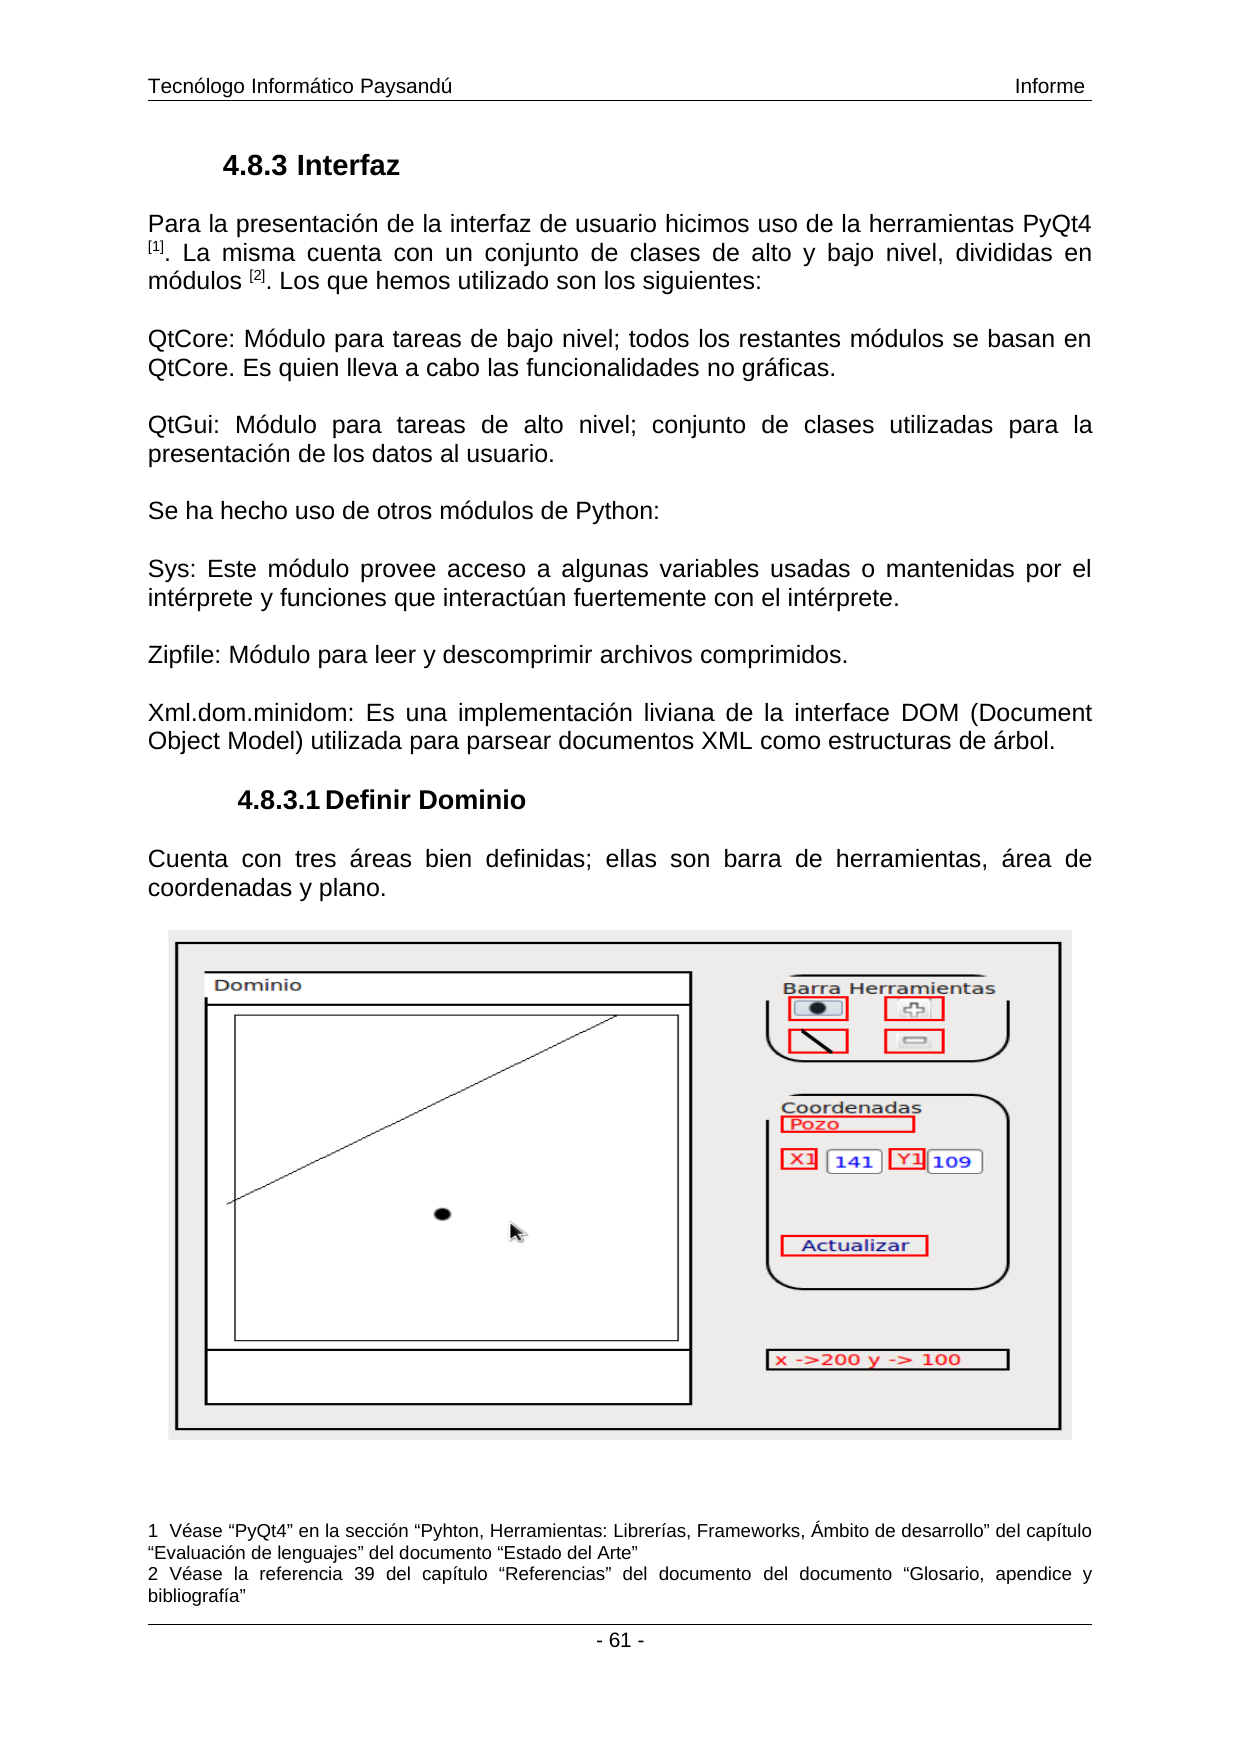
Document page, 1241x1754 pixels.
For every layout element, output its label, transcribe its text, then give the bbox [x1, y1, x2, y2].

text Véase “PyQt4” en la sección “Pyhton, Herramientas: Librerías, Frameworks, Ámbito de desarrollo” del capítulo “Evaluación de lenguajes” del documento “Estado del Arte” [148, 1520, 1092, 1563]
text QtCore: Módulo para tareas de bajo nivel; todos los restantes módulos se basan en QtCore. Es quien lleva a cabo las funcionalidades no gráficas. [148, 324, 1092, 381]
text Para la presentación de la interfaz de usuario hicimos uso de la herramientas PyQt4 []. La misma cuenta con un conjunto de clases de alto y bajo nivel, divididas en módulos []. Los que hemos utilizado son los siguientes: [148, 209, 1092, 295]
text Cuenta con tres áreas bien definidas; ellas son barra de herramientas, área de coordenadas y plano. [148, 844, 1092, 901]
subtitle Definir Dominio [237, 784, 1092, 815]
text Zipfile: Módulo para leer y descomprimir archivos comprimidos. [148, 611, 1092, 669]
text Véase la referencia 39 del capítulo “Referencias” del documento del documento “Glosario, apendice y bibliografía” [148, 1563, 1092, 1606]
text QtGui: Módulo para tareas de alto nivel; conjunto de clases utilizadas para la presentación de los datos al usuario. [148, 410, 1092, 468]
text Sys: Este módulo provee acceso a algunas variables usadas o mantenidas por el intérprete y funciones que interactúan fuertemente con el intérprete. [148, 525, 1092, 611]
text Xml.dom.minidom: Es una implementación liviana de la interface DOM (Document Object Model) utilizada para parsear documentos XML como estructuras de árbol. [148, 698, 1092, 755]
subtitle Interfaz [223, 148, 1092, 181]
picture [168, 930, 1072, 1440]
text Se ha hecho uso de otros módulos de Python: [148, 496, 1092, 525]
